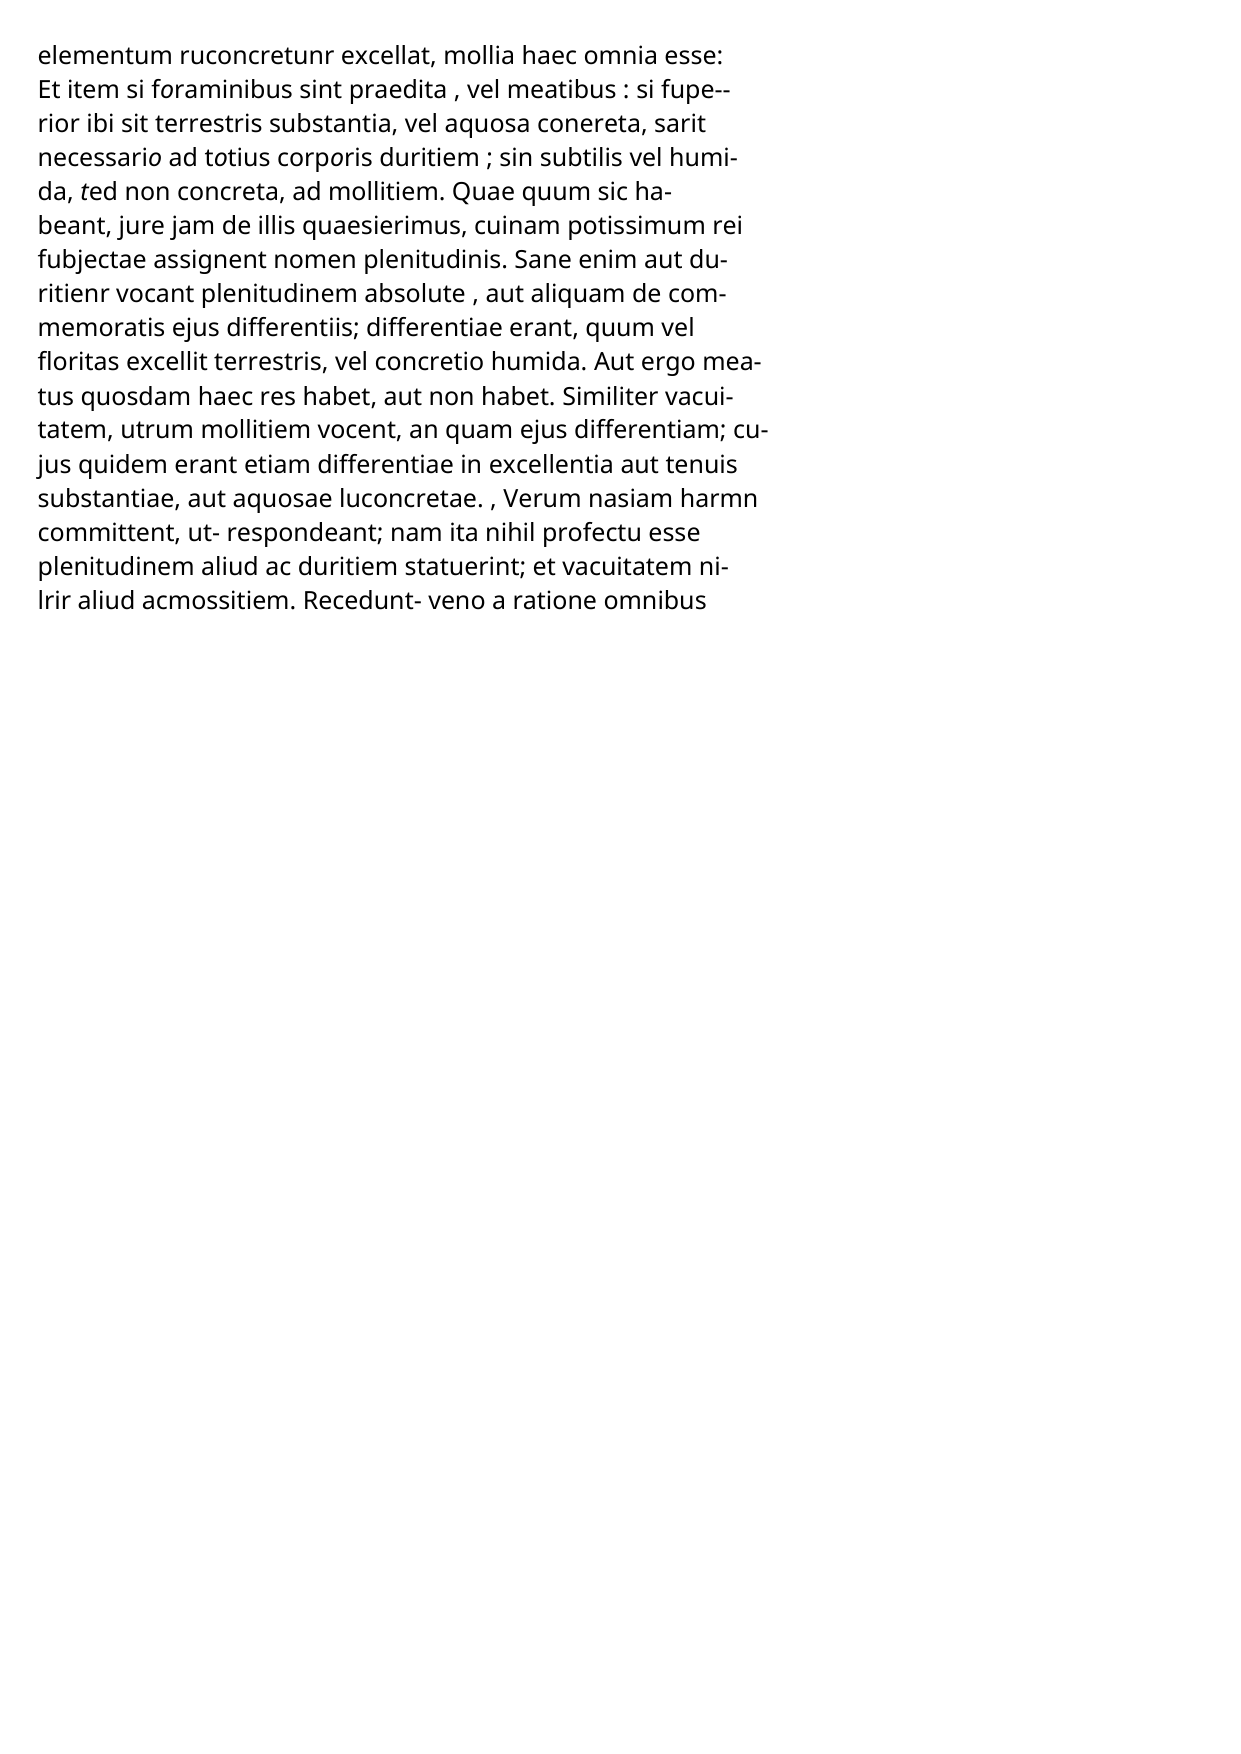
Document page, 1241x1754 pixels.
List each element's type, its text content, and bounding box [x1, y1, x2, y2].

text elementum ruconcretunr excellat, mollia haec omnia esse: Et item si foraminibus sint praedita , vel meatibus : si fupe-- rior ibi sit terrestris substantia, vel aquosa conereta, sarit necessario ad totius corporis duritiem ; sin subtilis vel humi- da, ted non concreta, ad mollitiem. Quae quum sic ha- beant, jure jam de illis quaesierimus, cuinam potissimum rei fubjectae assignent nomen plenitudinis. Sane enim aut du- ritienr vocant plenitudinem absolute , aut aliquam de com- memoratis ejus differentiis; differentiae erant, quum vel floritas excellit terrestris, vel concretio humida. Aut ergo mea- tus quosdam haec res habet, aut non habet. Similiter vacui- tatem, utrum mollitiem vocent, an quam ejus differentiam; cu- jus quidem erant etiam differentiae in excellentia aut tenuis substantiae, aut aquosae luconcretae. , Verum nasiam harmn committent, ut- respondeant; nam ita nihil profectu esse plenitudinem aliud ac duritiem statuerint; et vacuitatem ni- lrir aliud acmossitiem. Recedunt- veno a ratione omnibus [37, 37, 1203, 617]
